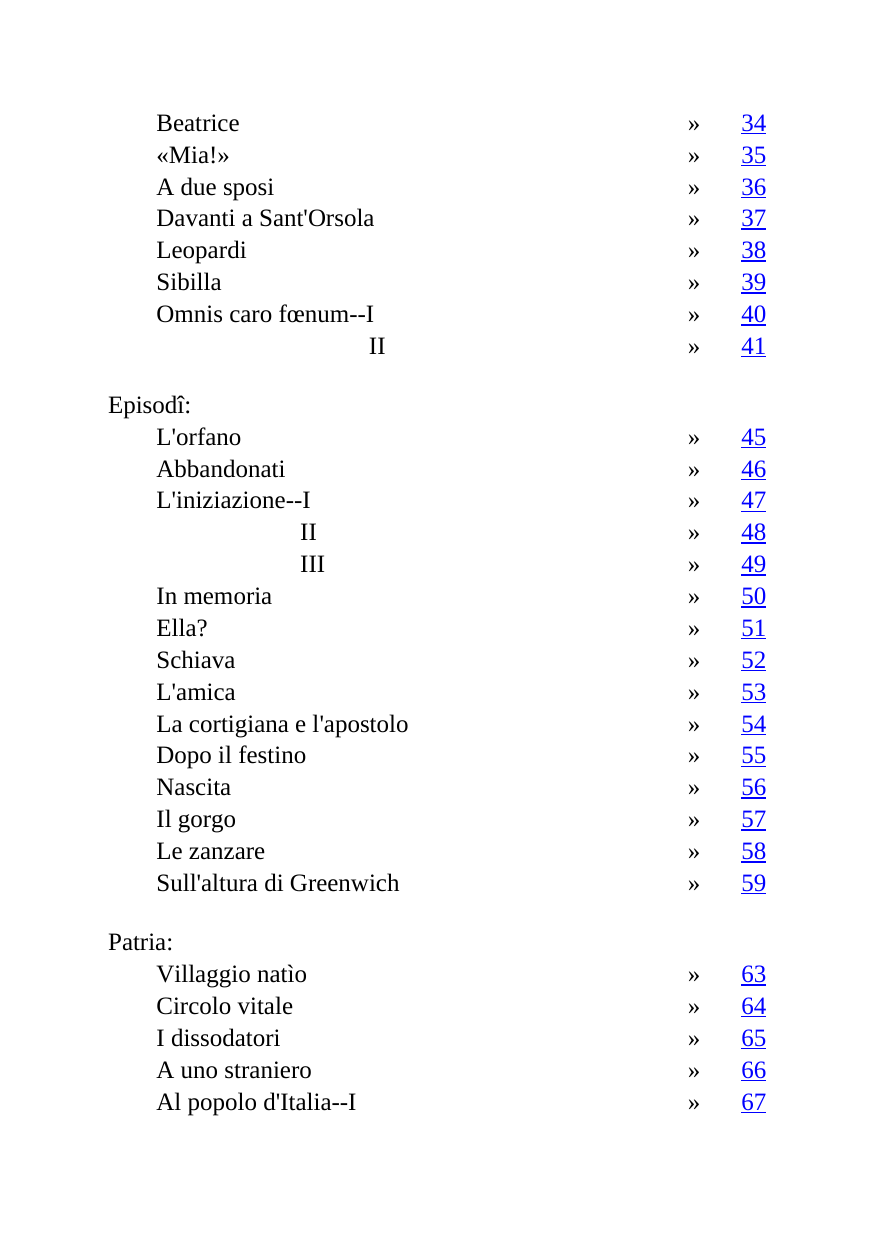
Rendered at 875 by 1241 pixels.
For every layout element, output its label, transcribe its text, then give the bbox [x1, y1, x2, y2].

table_cell 35 [702, 138, 768, 170]
table_cell » [628, 234, 702, 266]
table_cell Nascita [106, 771, 628, 803]
table_cell » [628, 580, 702, 612]
table_cell » [628, 739, 702, 771]
table_cell Omnis caro fœnum--I [106, 298, 628, 329]
table_cell 52 [702, 644, 768, 675]
table_cell Ella? [106, 612, 628, 643]
table_cell 54 [702, 707, 768, 739]
table_cell [702, 361, 768, 388]
table_cell Circolo vitale [106, 989, 628, 1021]
table_cell L'iniziazione--I [106, 484, 628, 516]
table_cell «Mia!» [106, 138, 628, 170]
table_cell » [628, 675, 702, 707]
table_cell » [628, 452, 702, 484]
table_cell 58 [702, 835, 768, 867]
table_cell 55 [702, 739, 768, 771]
table_cell [106, 899, 628, 926]
table_cell 37 [702, 202, 768, 234]
table_cell » [628, 707, 702, 739]
table_cell Il gorgo [106, 803, 628, 835]
table_cell 50 [702, 580, 768, 612]
table_cell III [106, 548, 628, 580]
table_cell Sull'altura di Greenwich [106, 867, 628, 898]
table_cell Al popolo d'Italia--I [106, 1085, 628, 1117]
table_cell 48 [702, 516, 768, 548]
table_cell Leopardi [106, 234, 628, 266]
table_cell [628, 361, 702, 388]
table_cell » [628, 548, 702, 580]
table_cell [628, 389, 702, 420]
table_cell II [106, 516, 628, 548]
table_cell 39 [702, 266, 768, 297]
table_cell [702, 389, 768, 420]
table_cell Sibilla [106, 266, 628, 297]
table_cell 34 [702, 106, 768, 138]
table_cell » [628, 106, 702, 138]
table_cell La cortigiana e l'apostolo [106, 707, 628, 739]
table_cell » [628, 329, 702, 361]
table_cell 67 [702, 1085, 768, 1117]
table_cell 38 [702, 234, 768, 266]
table_cell Dopo il festino [106, 739, 628, 771]
table_cell 36 [702, 170, 768, 202]
table_cell » [628, 298, 702, 329]
table_cell Villaggio natìo [106, 958, 628, 989]
table_cell 57 [702, 803, 768, 835]
table_cell In memoria [106, 580, 628, 612]
table_cell » [628, 612, 702, 643]
table_cell [106, 361, 628, 388]
table_cell 66 [702, 1053, 768, 1085]
table_cell » [628, 1085, 702, 1117]
table_cell 53 [702, 675, 768, 707]
table_cell » [628, 867, 702, 898]
table_cell » [628, 835, 702, 867]
table_cell A uno straniero [106, 1053, 628, 1085]
table_cell 46 [702, 452, 768, 484]
table_cell I dissodatori [106, 1021, 628, 1053]
table_cell [702, 899, 768, 926]
table_cell 59 [702, 867, 768, 898]
table_cell L'amica [106, 675, 628, 707]
table_cell » [628, 1053, 702, 1085]
table_cell 56 [702, 771, 768, 803]
table_cell Le zanzare [106, 835, 628, 867]
table_cell » [628, 138, 702, 170]
table_cell Schiava [106, 644, 628, 675]
table_cell » [628, 420, 702, 452]
table_cell » [628, 266, 702, 297]
table_cell 64 [702, 989, 768, 1021]
table_cell Davanti a Sant'Orsola [106, 202, 628, 234]
table_cell 51 [702, 612, 768, 643]
table_cell Beatrice [106, 106, 628, 138]
table_cell Patria: [106, 926, 628, 957]
table_cell [628, 926, 702, 957]
table_cell 65 [702, 1021, 768, 1053]
table_cell » [628, 989, 702, 1021]
table_cell II [106, 329, 628, 361]
table_cell 49 [702, 548, 768, 580]
table_cell 40 [702, 298, 768, 329]
table_cell Abbandonati [106, 452, 628, 484]
table_cell » [628, 202, 702, 234]
table_cell L'orfano [106, 420, 628, 452]
table_cell 63 [702, 958, 768, 989]
table_cell » [628, 170, 702, 202]
table_cell 45 [702, 420, 768, 452]
table_cell » [628, 1021, 702, 1053]
table_cell Episodî: [106, 389, 628, 420]
table_cell » [628, 958, 702, 989]
table_cell » [628, 484, 702, 516]
table_cell [702, 926, 768, 957]
table_cell A due sposi [106, 170, 628, 202]
table_cell 41 [702, 329, 768, 361]
table_cell » [628, 771, 702, 803]
table_cell » [628, 803, 702, 835]
table_cell » [628, 644, 702, 675]
table_cell » [628, 516, 702, 548]
table_cell 47 [702, 484, 768, 516]
table_cell [628, 899, 702, 926]
